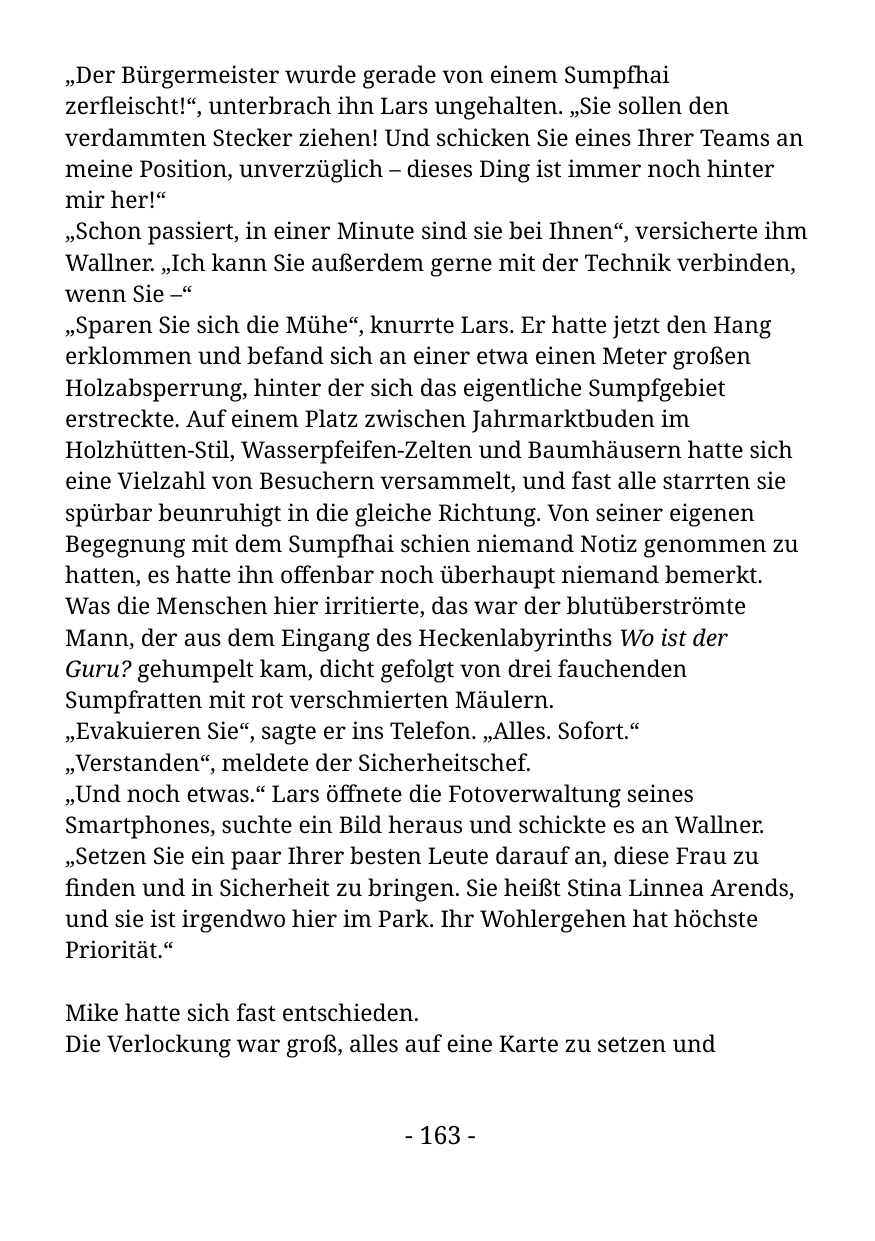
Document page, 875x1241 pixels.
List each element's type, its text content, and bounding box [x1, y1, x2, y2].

text „Der Bürgermeister wurde gerade von einem Sumpfhai zerfleischt!“, unterbrach ihn Lars ungehalten. „Sie sollen den verdammten Stecker ziehen! Und schicken Sie eines Ihrer Teams an meine Position, unverzüglich – dieses Ding ist immer noch hinter mir her!“ „Schon passiert, in einer Minute sind sie bei Ihnen“, versicherte ihm Wallner. „Ich kann Sie außerdem gerne mit der Technik verbinden, wenn Sie –“ „Sparen Sie sich die Mühe“, knurrte Lars. Er hatte jetzt den Hang erklommen und befand sich an einer etwa einen Meter großen Holzabsperrung, hinter der sich das eigentliche Sumpfgebiet erstreckte. Auf einem Platz zwischen Jahrmarktbuden im Holzhütten-Stil, Wasserpfeifen-Zelten und Baumhäusern hatte sich eine Vielzahl von Besuchern versammelt, und fast alle starrten sie spürbar beunruhigt in die gleiche Richtung. Von seiner eigenen Begegnung mit dem Sumpfhai schien niemand Notiz genommen zu hatten, es hatte ihn offenbar noch überhaupt niemand bemerkt. Was die Menschen hier irritierte, das war der blutüberströmte Mann, der aus dem Eingang des Heckenlabyrinths Wo ist der Guru? gehumpelt kam, dicht gefolgt von drei fauchenden Sumpfratten mit rot verschmierten Mäulern. „Evakuieren Sie“, sagte er ins Telefon. „Alles. Sofort.“ „Verstanden“, meldete der Sicherheitschef. „Und noch etwas.“ Lars öffnete die Fotoverwaltung seines Smartphones, suchte ein Bild heraus und schickte es an Wallner. „Setzen Sie ein paar Ihrer besten Leute darauf an, diese Frau zu finden und in Sicherheit zu bringen. Sie heißt Stina Linnea Arends, und sie ist irgendwo hier im Park. Ihr Wohlergehen hat höchste Priorität.“ Mike hatte sich fast entschieden. Die Verlockung war groß, alles auf eine Karte zu setzen und [65, 59, 809, 1059]
